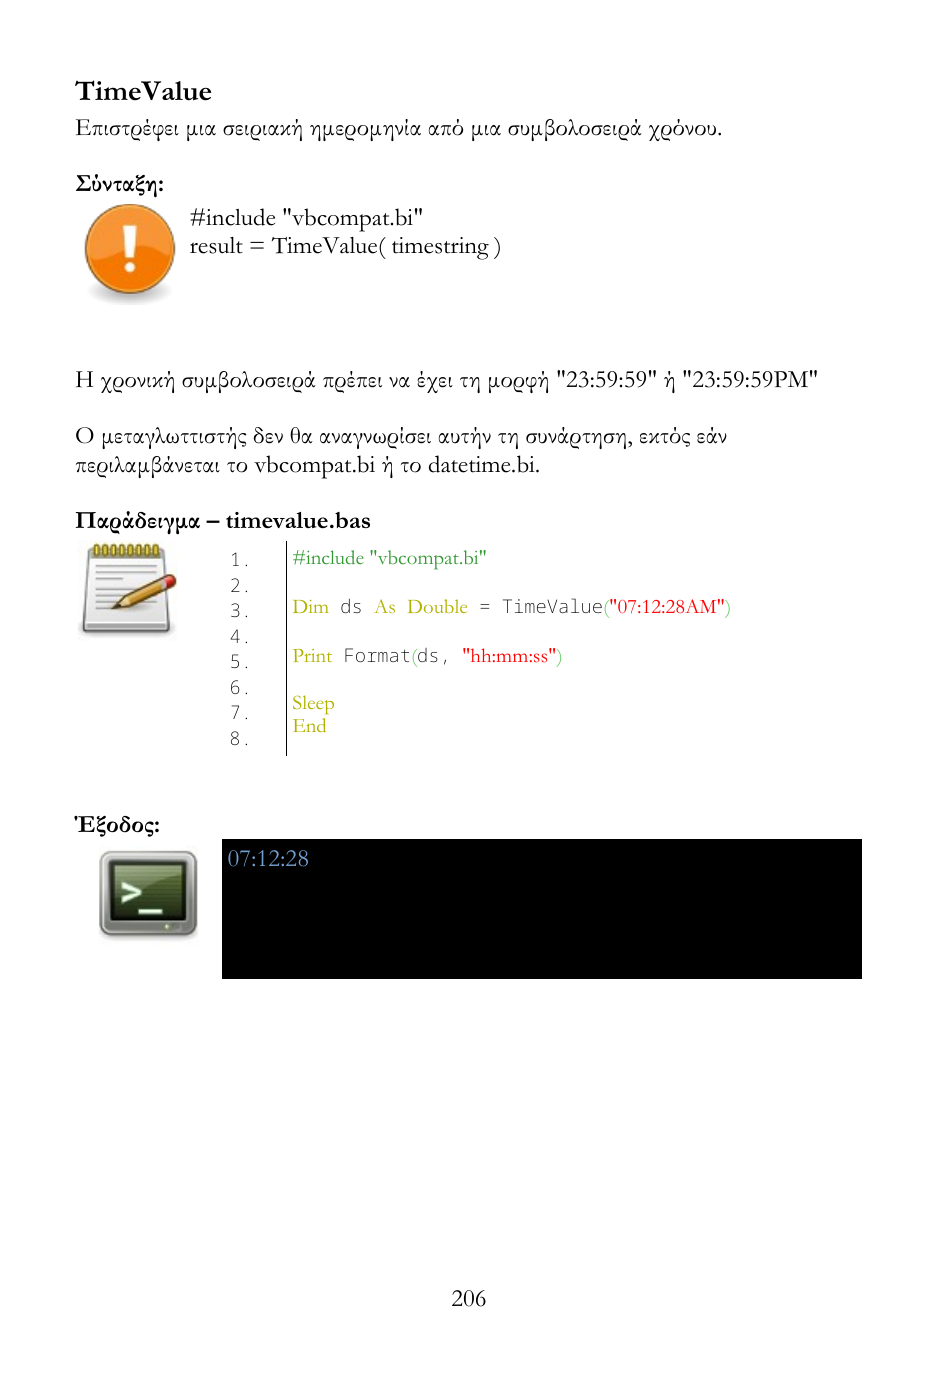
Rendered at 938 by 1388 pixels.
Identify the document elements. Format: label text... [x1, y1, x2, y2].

text Η χρονική συμβολοσειρά πρέπει να έχει τη μορφή "23:59:59" ή "23:59:59PM" [75, 366, 862, 394]
table_header [75, 839, 222, 979]
picture [77, 540, 178, 641]
table_header #include "vbcompat.bi" result = TimeValue( timestring ) [184, 199, 863, 338]
text Σύνταξη: [75, 170, 862, 198]
text Επιστρέφει μια σειριακή ημερομηνία από μια συμβολοσειρά χρόνου. [75, 114, 862, 142]
table_header [75, 535, 180, 783]
text Παράδειγμα – timevalue.bas [75, 507, 862, 535]
table_header #include "vbcompat.bi" Dim ds As Double = TimeValue("07:12:28AM") Print Format(ds, "hh:mm:ss") Sleep End [287, 541, 857, 756]
text Ο μεταγλωττιστής δεν θα αναγνωρίσει αυτήν τη συνάρτηση, εκτός εάν περιλαμβάνεται το vbcompat.bi ή το datetime.bi. [75, 422, 862, 479]
picture [79, 204, 180, 305]
subtitle TimeValue [75, 75, 862, 108]
table_header [180, 535, 863, 783]
text Έξοδος: [75, 811, 862, 839]
table_header [75, 199, 183, 338]
table_header 07:12:28 [222, 839, 862, 979]
picture [98, 845, 199, 946]
table_header [186, 541, 286, 756]
